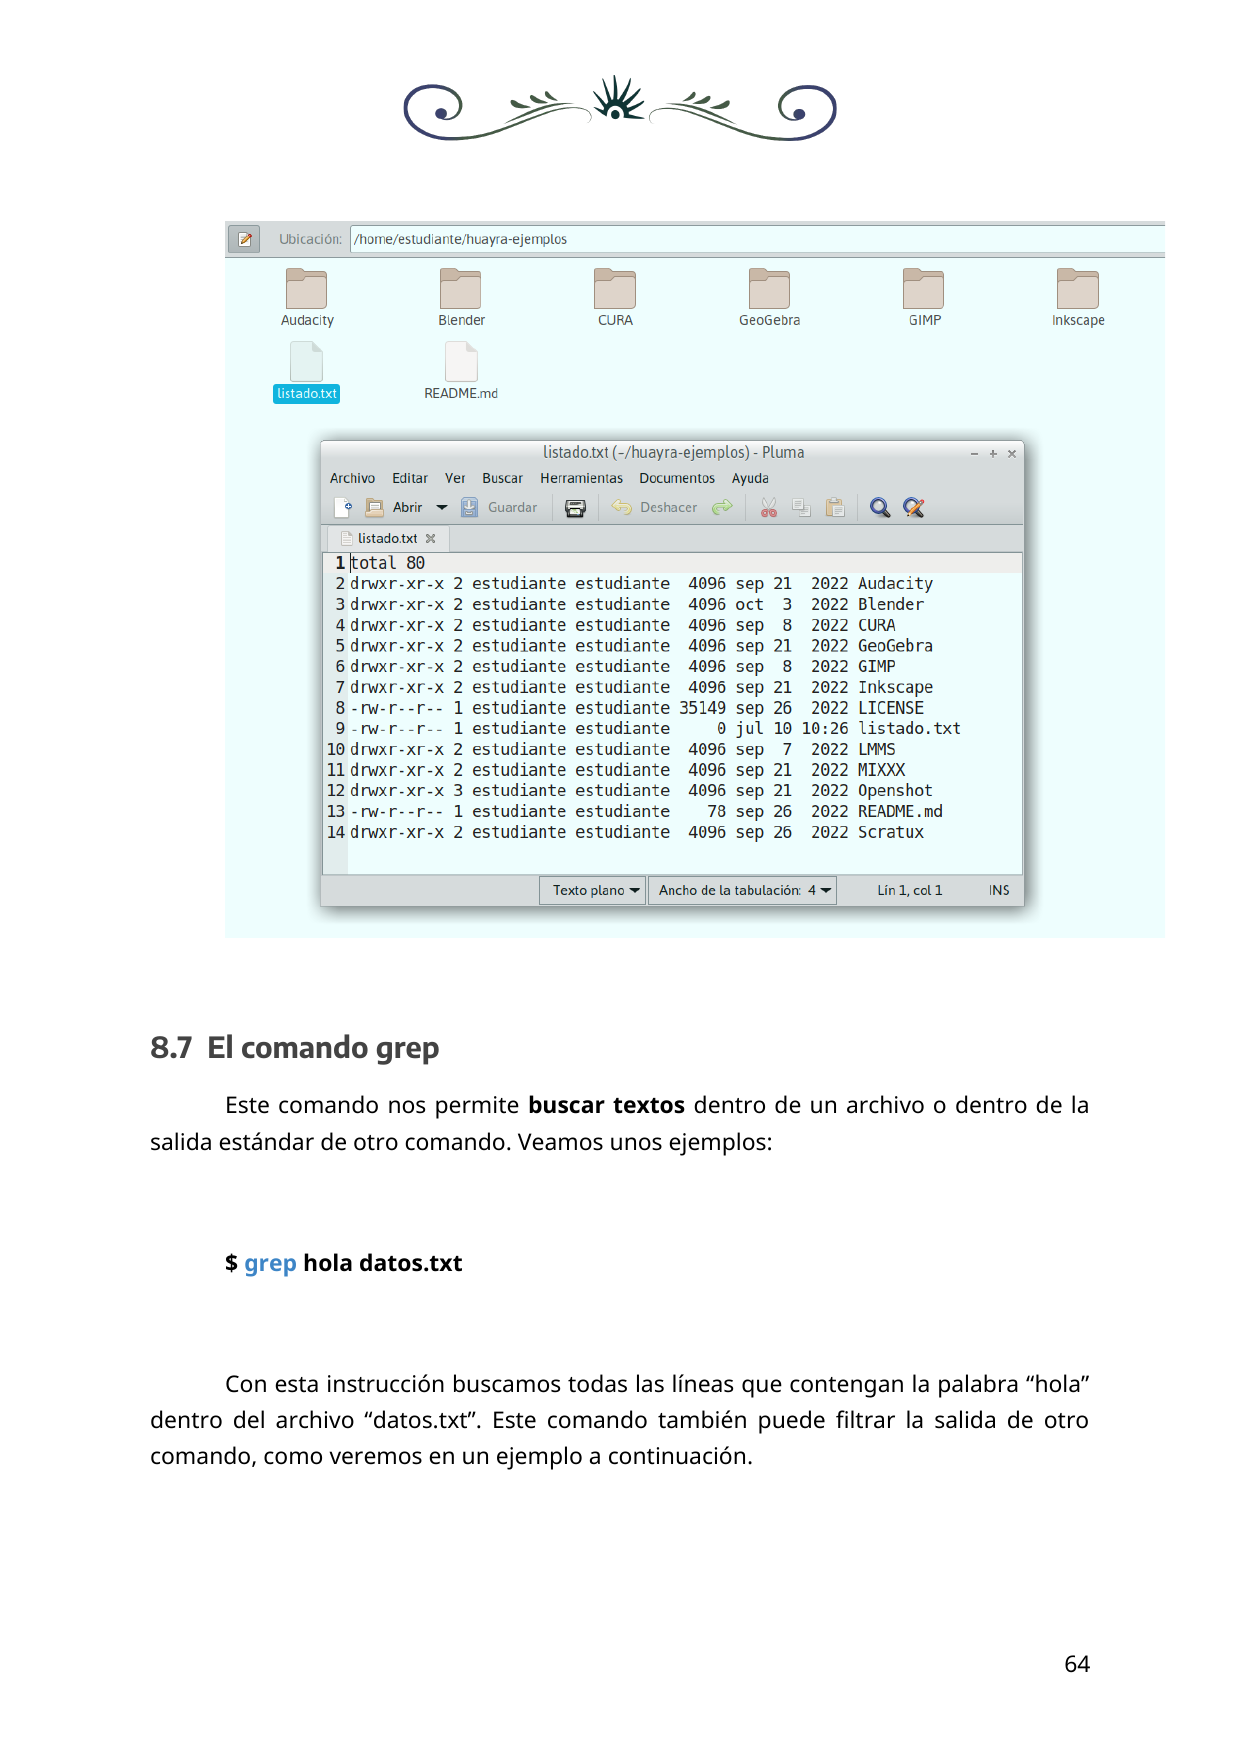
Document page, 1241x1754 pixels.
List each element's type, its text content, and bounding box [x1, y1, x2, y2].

picture [403, 75, 837, 141]
picture [225, 221, 1166, 938]
text Con esta instrucción buscamos todas las líneas que contengan la palabra “hola” dentro del archivo “datos.txt”. Este comando también puede filtrar la salida de otro comando, como veremos en un ejemplo a continuación. [150, 1368, 1090, 1471]
text $ grep hola datos.txt [150, 1247, 1090, 1278]
text Este comando nos permite buscar textos dentro de un archivo o dentro de la salida estándar de otro comando. Veamos unos ejemplos: [150, 1089, 1090, 1157]
subtitle 8.7 El comando grep [150, 1028, 1090, 1065]
